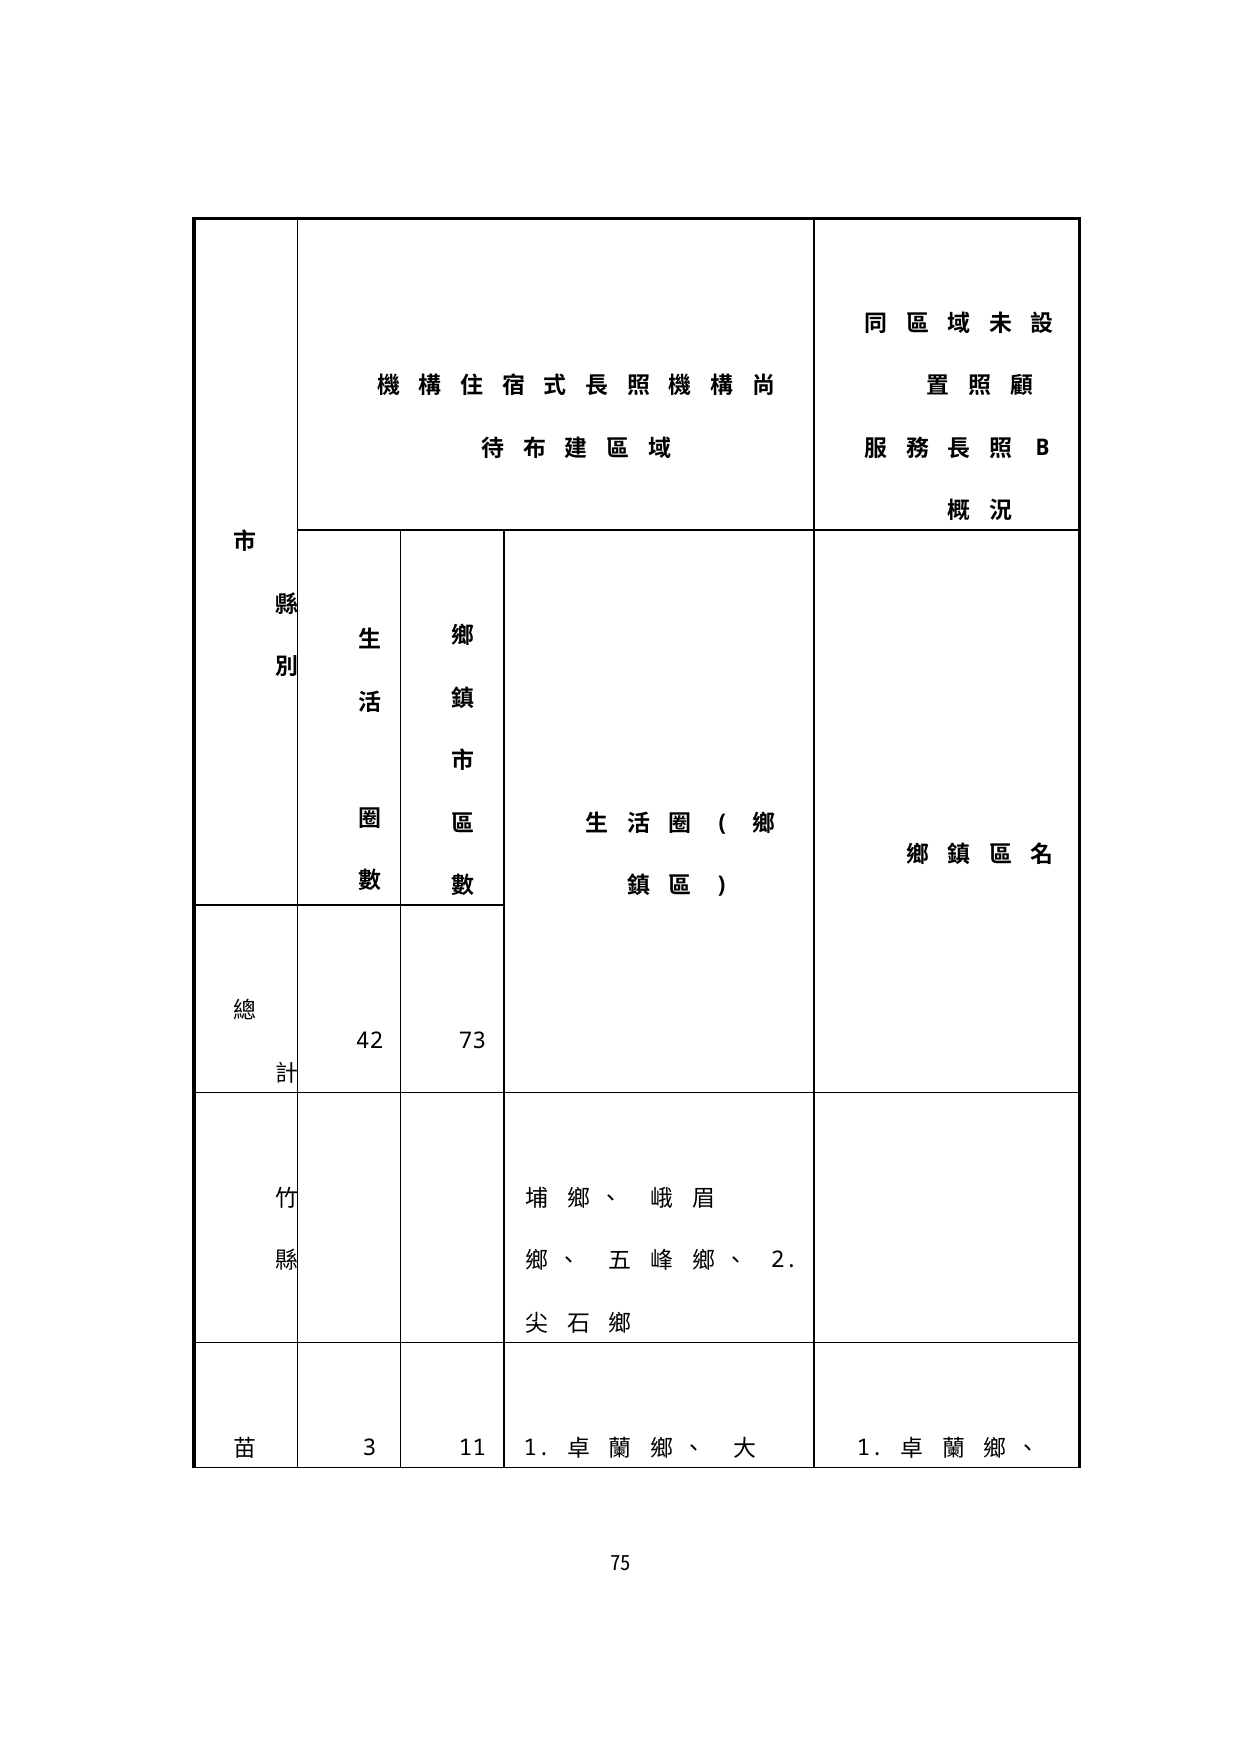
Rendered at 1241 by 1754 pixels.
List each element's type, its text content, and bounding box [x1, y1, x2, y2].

table_cell 鄉鎮 市區數 [401, 531, 503, 904]
table_cell 鄉鎮區名 [815, 531, 1078, 1092]
table_cell 生活 圈數 [298, 531, 400, 904]
table_cell - [815, 1093, 1078, 1342]
table_cell [298, 1093, 400, 1342]
table_header 機構住宿式長照機構尚待布建區域 [298, 220, 813, 529]
table_cell 73 [401, 906, 503, 1092]
table_header 同區域未設置照顧 服務長照B概況 [815, 220, 1078, 529]
table_cell 竹縣 [196, 1093, 297, 1342]
table_cell 42 [298, 906, 400, 1092]
table_cell 1.卓蘭鄉、 [815, 1343, 1078, 1467]
table_cell 1.卓蘭鄉、大 [505, 1343, 813, 1467]
table_cell 11 [401, 1343, 503, 1467]
table_cell 3 [298, 1343, 400, 1467]
table_cell 苗 [196, 1343, 297, 1467]
table_cell 生活圈(鄉鎮區) [505, 531, 813, 1092]
table_header 市縣別 [196, 220, 297, 904]
table_cell 總計 [196, 906, 297, 1092]
table_cell [401, 1093, 503, 1342]
table_cell 埔鄉、峨眉鄉、五峰鄉、2.尖石鄉 [505, 1093, 813, 1342]
